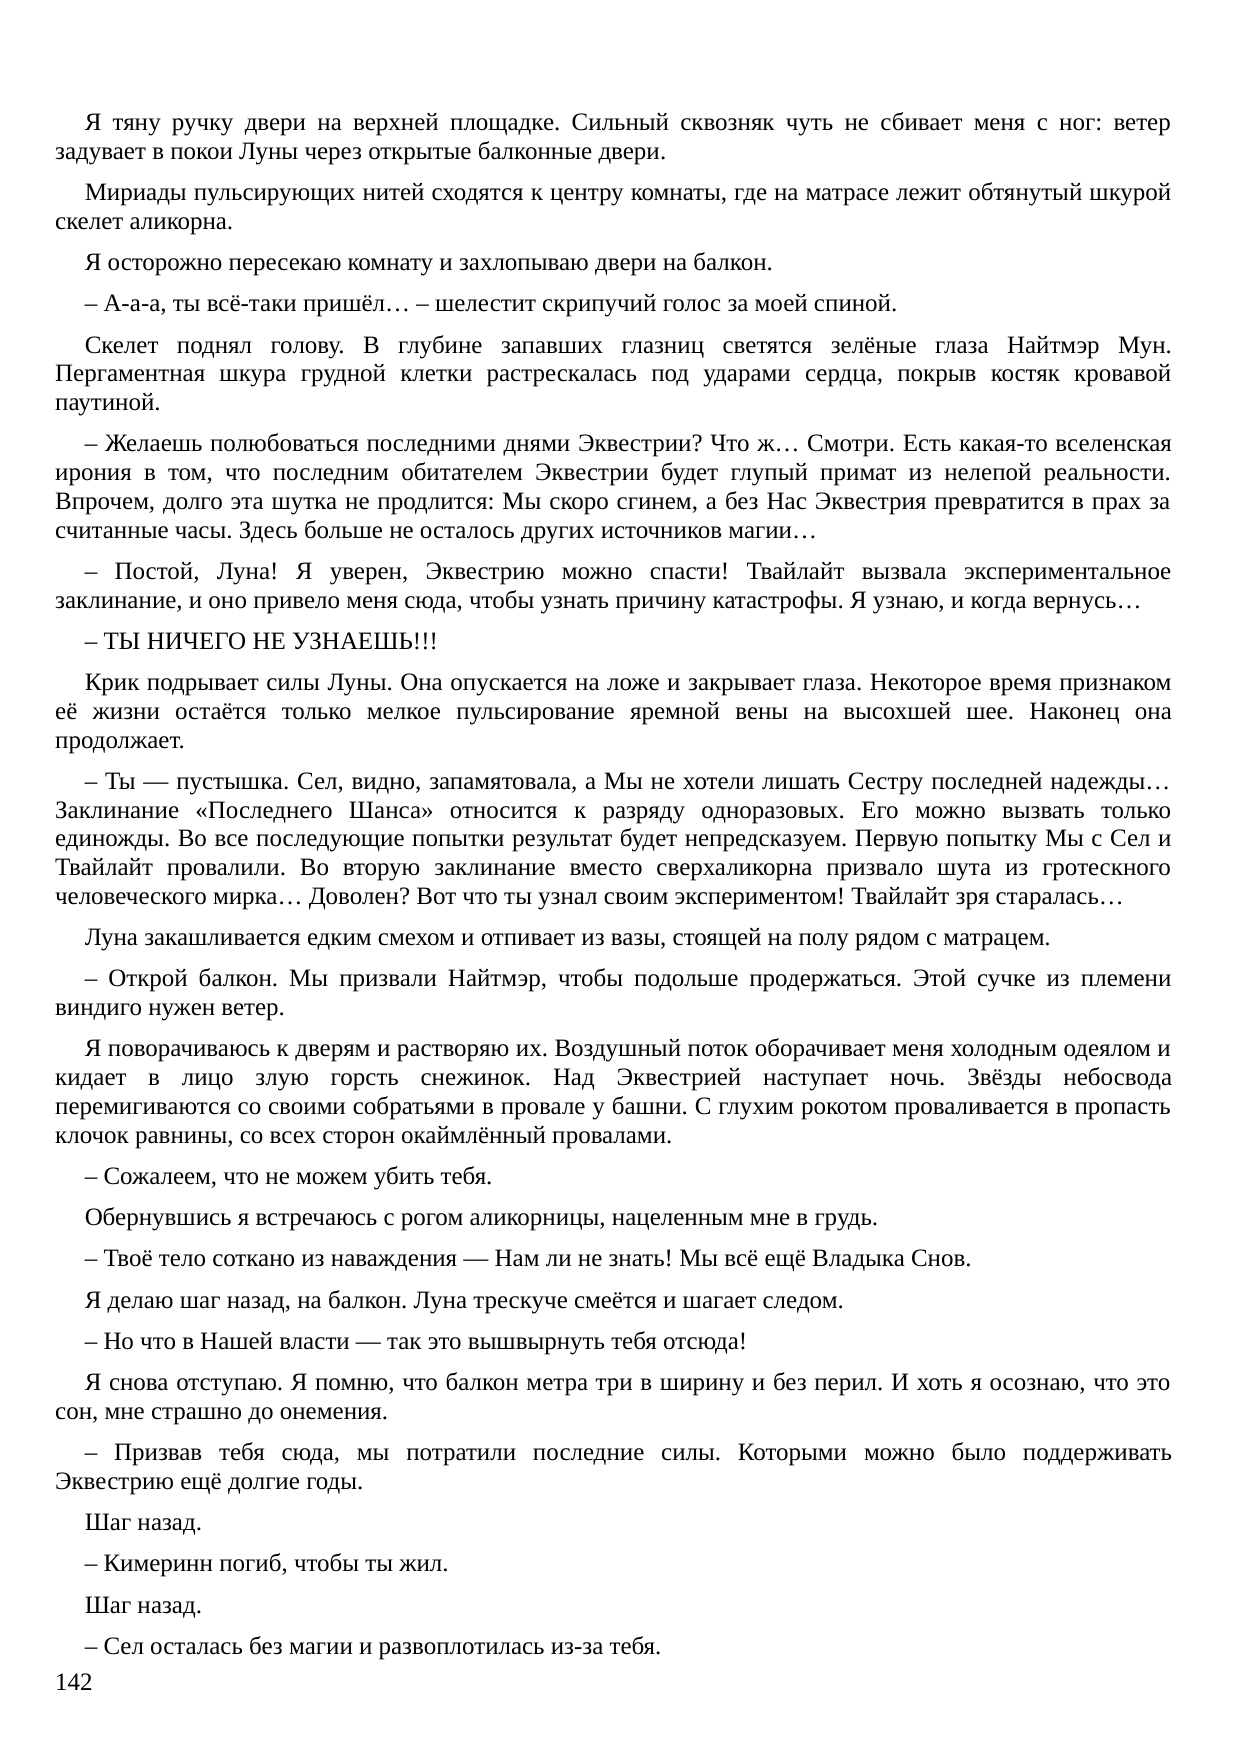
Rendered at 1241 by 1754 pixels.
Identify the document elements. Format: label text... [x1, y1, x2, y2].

text Шаг назад. [55, 1590, 1173, 1618]
text – Ты — пустышка. Сел, видно, запамятовала, а Мы не хотели лишать Сестру последней надежды… Заклинание «Последнего Шанса» относится к разряду одноразовых. Его можно вызвать только единожды. Во все последующие попытки результат будет непредсказуем. Первую попытку Мы с Сел и Твайлайт провалили. Во вторую заклинание вместо сверхаликорна призвало шута из гротескного человеческого мирка… Доволен? Вот что ты узнал своим экспериментом! Твайлайт зря старалась… [55, 766, 1173, 910]
text – ТЫ НИЧЕГО НЕ УЗНАЕШЬ!!! [55, 626, 1173, 655]
text Луна закашливается едким смехом и отпивает из вазы, стоящей на полу рядом с матрацем. [55, 922, 1173, 951]
text Я делаю шаг назад, на балкон. Луна трескуче смеётся и шагает следом. [55, 1285, 1173, 1313]
text Скелет поднял голову. В глубине запавших глазниц светятся зелёные глаза Найтмэр Мун. Пергаментная шкура грудной клетки растрескалась под ударами сердца, покрыв костяк кровавой паутиной. [55, 330, 1173, 416]
text – Постой, Луна! Я уверен, Эквестрию можно спасти! Твайлайт вызвала экспериментальное заклинание, и оно привело меня сюда, чтобы узнать причину катастрофы. Я узнаю, и когда вернусь… [55, 556, 1173, 613]
text Я снова отступаю. Я помню, что балкон метра три в ширину и без перил. И хоть я осознаю, что это сон, мне страшно до онемения. [55, 1367, 1173, 1425]
text Я осторожно пересекаю комнату и захлопываю двери на балкон. [55, 247, 1173, 276]
text Крик подрывает силы Луны. Она опускается на ложе и закрывает глаза. Некоторое время признаком её жизни остаётся только мелкое пульсирование яремной вены на высохшей шее. Наконец она продолжает. [55, 667, 1173, 753]
text Мириады пульсирующих нитей сходятся к центру комнаты, где на матрасе лежит обтянутый шкурой скелет аликорна. [55, 177, 1173, 235]
text – Желаешь полюбоваться последними днями Эквестрии? Что ж… Смотри. Есть какая-то вселенская ирония в том, что последним обитателем Эквестрии будет глупый примат из нелепой реальности. Впрочем, долго эта шутка не продлится: Мы скоро сгинем, а без Нас Эквестрия превратится в прах за считанные часы. Здесь больше не осталось других источников магии… [55, 428, 1173, 543]
text – Сел осталась без магии и развоплотилась из-за тебя. [55, 1631, 1173, 1660]
text – Призвав тебя сюда, мы потратили последние силы. Которыми можно было поддерживать Эквестрию ещё долгие годы. [55, 1437, 1173, 1495]
text Я тяну ручку двери на верхней площадке. Сильный сквозняк чуть не сбивает меня с ног: ветер задувает в покои Луны через открытые балконные двери. [55, 107, 1173, 165]
text Я поворачиваюсь к дверям и растворяю их. Воздушный поток оборачивает меня холодным одеялом и кидает в лицо злую горсть снежинок. Над Эквестрией наступает ночь. Звёзды небосвода перемигиваются со своими собратьями в провале у башни. С глухим рокотом проваливается в пропасть клочок равнины, со всех сторон окаймлённый провалами. [55, 1033, 1173, 1148]
text – А-а-а, ты всё-таки пришёл… – шелестит скрипучий голос за моей спиной. [55, 288, 1173, 317]
text – Кимеринн погиб, чтобы ты жил. [55, 1548, 1173, 1577]
text Обернувшись я встречаюсь с рогом аликорницы, нацеленным мне в грудь. [55, 1202, 1173, 1231]
text – Твоё тело соткано из наваждения — Нам ли не знать! Мы всё ещё Владыка Снов. [55, 1243, 1173, 1272]
text – Сожалеем, что не можем убить тебя. [55, 1161, 1173, 1190]
text – Но что в Нашей власти — так это вышвырнуть тебя отсюда! [55, 1326, 1173, 1355]
text – Открой балкон. Мы призвали Найтмэр, чтобы подольше продержаться. Этой сучке из племени виндиго нужен ветер. [55, 963, 1173, 1021]
text Шаг назад. [55, 1507, 1173, 1536]
